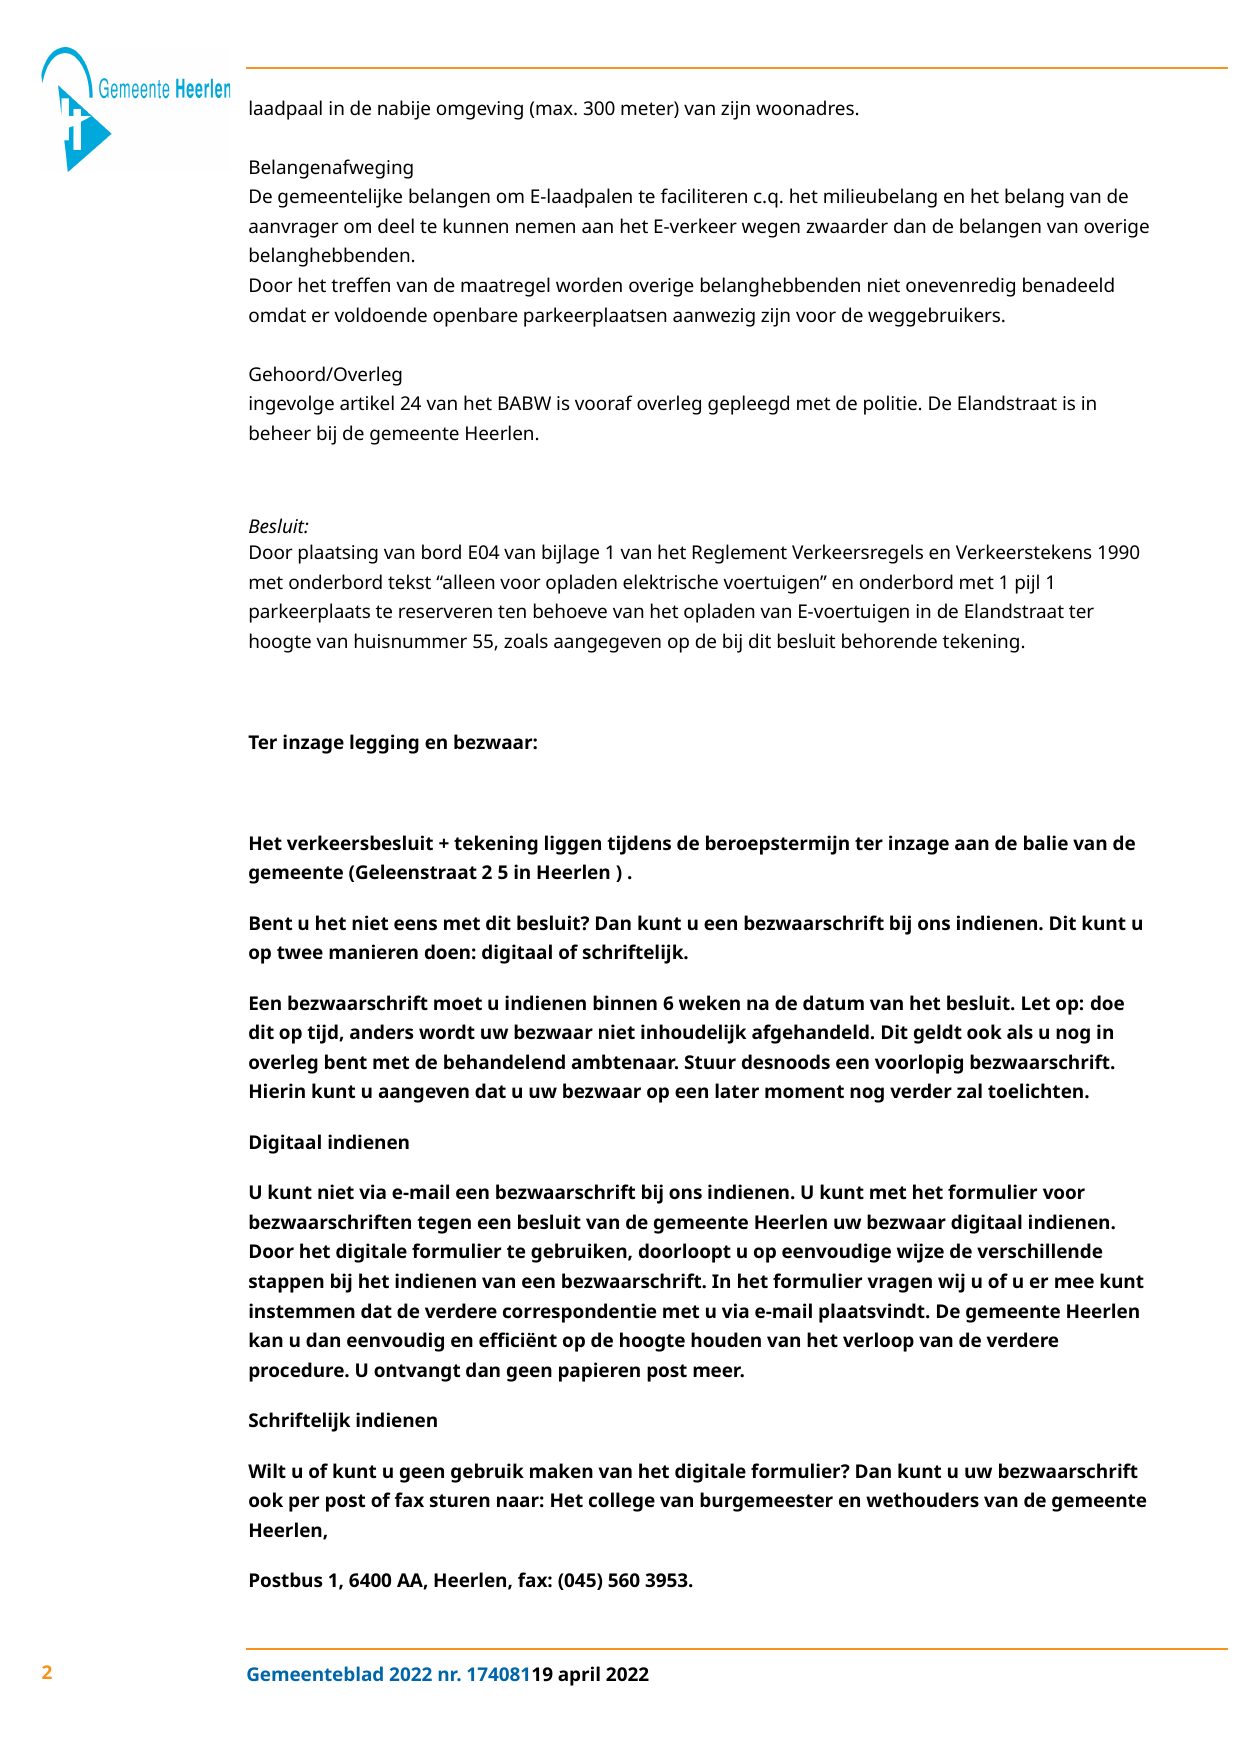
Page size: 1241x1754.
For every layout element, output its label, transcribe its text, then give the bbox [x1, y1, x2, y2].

text Schriftelijk indienen [248, 1407, 1152, 1433]
text Een bezwaarschrift moet u indienen binnen 6 weken na de datum van het besluit. Let op: doe dit op tijd, anders wordt uw bezwaar niet inhoudelijk afgehandeld. Dit geldt ook als u nog in overleg bent met de behandelend ambtenaar. Stuur desnoods een voorlopig bezwaarschrift. Hierin kunt u aangeven dat u uw bezwaar op een later moment nog verder zal toelichten. [248, 990, 1152, 1104]
text De gemeentelijke belangen om E-laadpalen te faciliteren c.q. het milieubelang en het belang van de aanvrager om deel te kunnen nemen aan het E-verkeer wegen zwaarder dan de belangen van overige belanghebbenden. [248, 183, 1152, 268]
text Besluit: [248, 514, 1152, 539]
text laadpaal in de nabije omgeving (max. 300 meter) van zijn woonadres. [248, 95, 1152, 121]
picture [41, 47, 231, 172]
picture [41, 47, 59, 70]
text Belangenafweging [248, 154, 1152, 180]
text ingevolge artikel 24 van het BABW is vooraf overleg gepleegd met de politie. De Elandstraat is in beheer bij de gemeente Heerlen. [248, 391, 1152, 446]
text Ter inzage legging en bezwaar: [248, 729, 1152, 755]
text Het verkeersbesluit + tekening liggen tijdens de beroepstermijn ter inzage aan de balie van de gemeente (Geleenstraat 2 5 in Heerlen ) . [248, 830, 1152, 885]
text Digitaal indienen [248, 1129, 1152, 1155]
text Wilt u of kunt u geen gebruik maken van het digitale formulier? Dan kunt u uw bezwaarschrift ook per post of fax sturen naar: Het college van burgemeester en wethouders van de gemeente Heerlen, [248, 1458, 1152, 1543]
text Postbus 1, 6400 AA, Heerlen, fax: (045) 560 3953. [248, 1567, 1152, 1593]
text U kunt niet via e-mail een bezwaarschrift bij ons indienen. U kunt met het formulier voor bezwaarschriften tegen een besluit van de gemeente Heerlen uw bezwaar digitaal indienen. Door het digitale formulier te gebruiken, doorloopt u op eenvoudige wijze de verschillende stappen bij het indienen van een bezwaarschrift. In het formulier vragen wij u of u er mee kunt instemmen dat de verdere correspondentie met u via e-mail plaatsvindt. De gemeente Heerlen kan u dan eenvoudig en efficiënt op de hoogte houden van het verloop van de verdere procedure. U ontvangt dan geen papieren post meer. [248, 1179, 1152, 1383]
text Door plaatsing van bord E04 van bijlage 1 van het Reglement Verkeersregels en Verkeerstekens 1990 met onderbord tekst “alleen voor opladen elektrische voertuigen” en onderbord met 1 pijl 1 parkeerplaats te reserveren ten behoeve van het opladen van E-voertuigen in de Elandstraat ter hoogte van huisnummer 55, zoals aangegeven op de bij dit besluit behorende tekening. [248, 539, 1152, 654]
text Gehoord/Overleg [248, 361, 1152, 387]
text Door het treffen van de maatregel worden overige belanghebbenden niet onevenredig benadeeld omdat er voldoende openbare parkeerplaatsen aanwezig zijn voor de weggebruikers. [248, 272, 1152, 328]
text Bent u het niet eens met dit besluit? Dan kunt u een bezwaarschrift bij ons indienen. Dit kunt u op twee manieren doen: digitaal of schriftelijk. [248, 910, 1152, 965]
